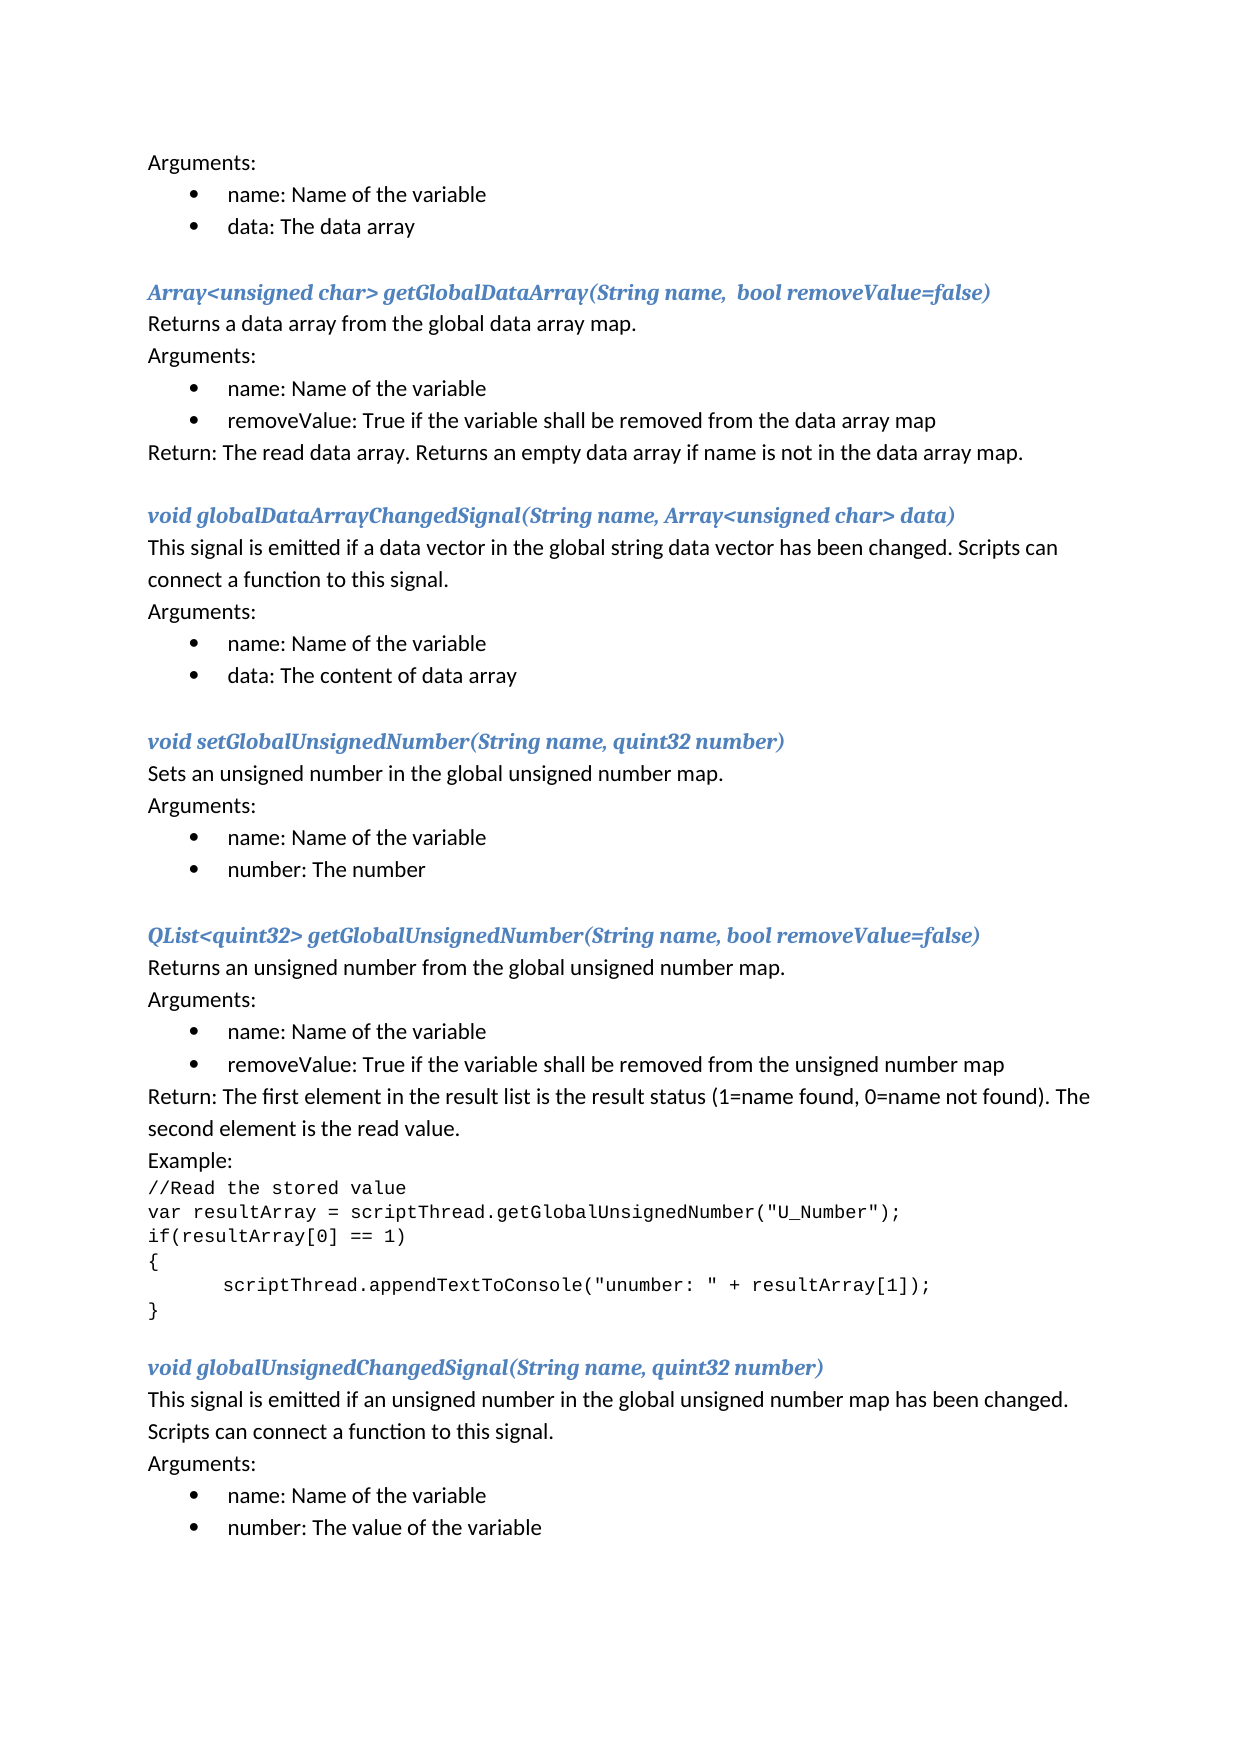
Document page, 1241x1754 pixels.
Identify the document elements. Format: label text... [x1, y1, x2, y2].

list if(resultArray[0] == 1) [148, 1227, 1093, 1248]
list number: The value of the variable [190, 1513, 1093, 1541]
list //Read the stored value [148, 1178, 1093, 1200]
text Arguments: [148, 791, 1093, 819]
list data: The data array [190, 212, 1093, 240]
subtitle void setGlobalUnsignedNumber(String name, quint32 number) [148, 729, 1093, 755]
text Arguments: [148, 342, 1093, 370]
list scriptThread.appendTextToConsole("unumber: " + resultArray[1]); [148, 1276, 1093, 1297]
list name: Name of the variable [190, 1017, 1093, 1046]
text Returns an unsigned number from the global unsigned number map. [148, 953, 1093, 981]
subtitle QList<quint32> getGlobalUnsignedNumber(String name, bool removeValue=false) [148, 923, 1093, 949]
list number: The number [190, 856, 1093, 884]
text Arguments: [148, 148, 1093, 176]
list { [148, 1252, 1093, 1273]
text Sets an unsigned number in the global unsigned number map. [148, 759, 1093, 787]
subtitle void globalDataArrayChangedSignal(String name, Array<unsigned char> data) [148, 503, 1093, 529]
list Example: [148, 1146, 1093, 1174]
list data: The content of data array [190, 662, 1093, 689]
list Return: The first element in the result list is the result status (1=name found, 0=name not found). The second element is the read value. [148, 1082, 1093, 1142]
list var resultArray = scriptThread.getGlobalUnsignedNumber("U_Number"); [148, 1203, 1093, 1224]
list removeValue: True if the variable shall be removed from the data array map [190, 406, 1093, 434]
list name: Name of the variable [190, 180, 1093, 208]
text Arguments: [148, 985, 1093, 1013]
list } [148, 1300, 1093, 1322]
text Arguments: [148, 597, 1093, 625]
list name: Name of the variable [190, 374, 1093, 402]
list name: Name of the variable [190, 823, 1093, 851]
subtitle Array<unsigned char> getGlobalDataArray(String name, bool removeValue=false) [148, 279, 1093, 306]
list name: Name of the variable [190, 629, 1093, 657]
list name: Name of the variable [190, 1481, 1093, 1509]
subtitle void globalUnsignedChangedSignal(String name, quint32 number) [148, 1354, 1093, 1381]
text Arguments: [148, 1449, 1093, 1477]
text Returns a data array from the global data array map. [148, 309, 1093, 337]
list removeValue: True if the variable shall be removed from the unsigned number map [190, 1050, 1093, 1078]
text This signal is emitted if an unsigned number in the global unsigned number map has been changed. Scripts can connect a function to this signal. [148, 1385, 1093, 1445]
list Return: The read data array. Returns an empty data array if name is not in the data array map. [148, 438, 1093, 466]
text This signal is emitted if a data vector in the global string data vector has been changed. Scripts can connect a function to this signal. [148, 533, 1093, 593]
